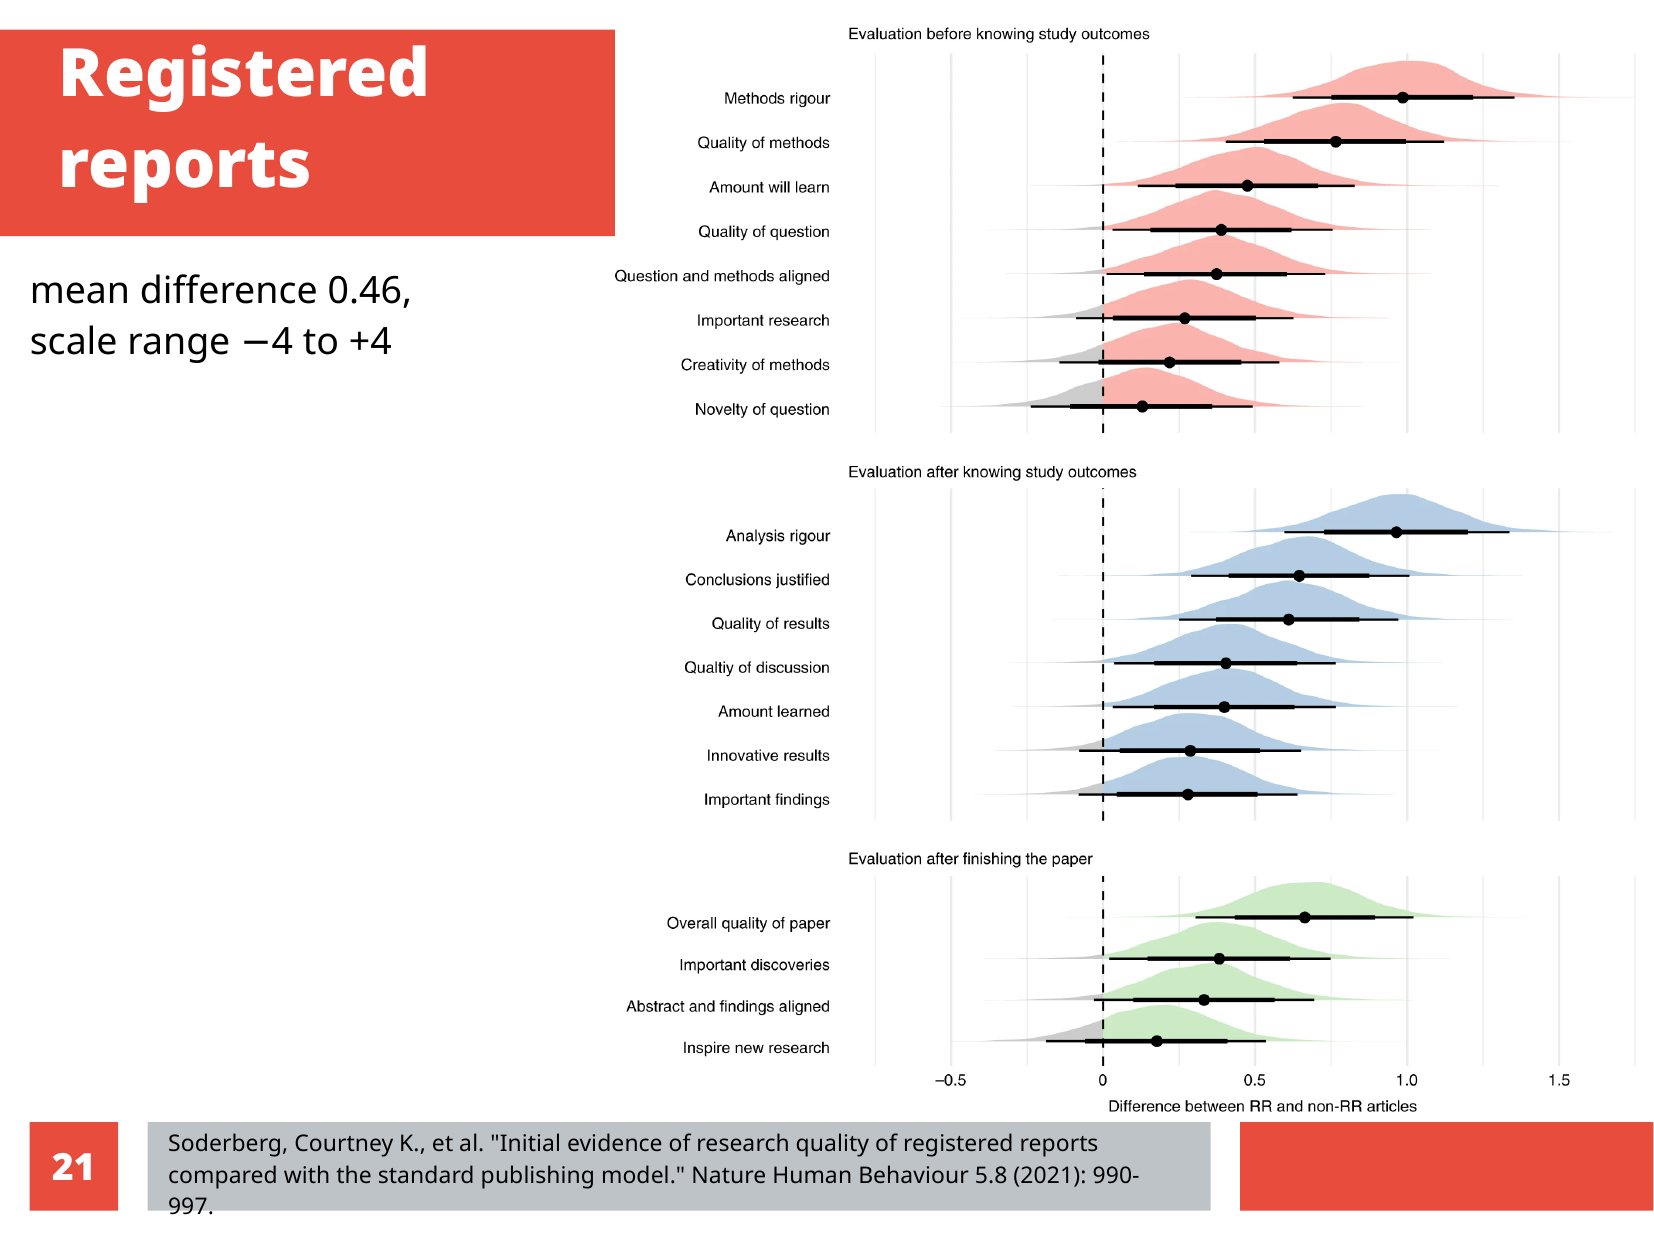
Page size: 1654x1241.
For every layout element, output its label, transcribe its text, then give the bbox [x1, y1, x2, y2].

title Registered reports [59, 59, 615, 207]
text_box mean difference 0.46, scale range −4 to +4 [15, 256, 481, 359]
text_box Soderberg, Courtney K., et al. "Initial evidence of research quality of registered reports compared with the standard publishing model." Nature Human Behaviour 5.8 (2021): 990-997. [153, 1120, 1197, 1216]
picture [615, 27, 1636, 1112]
